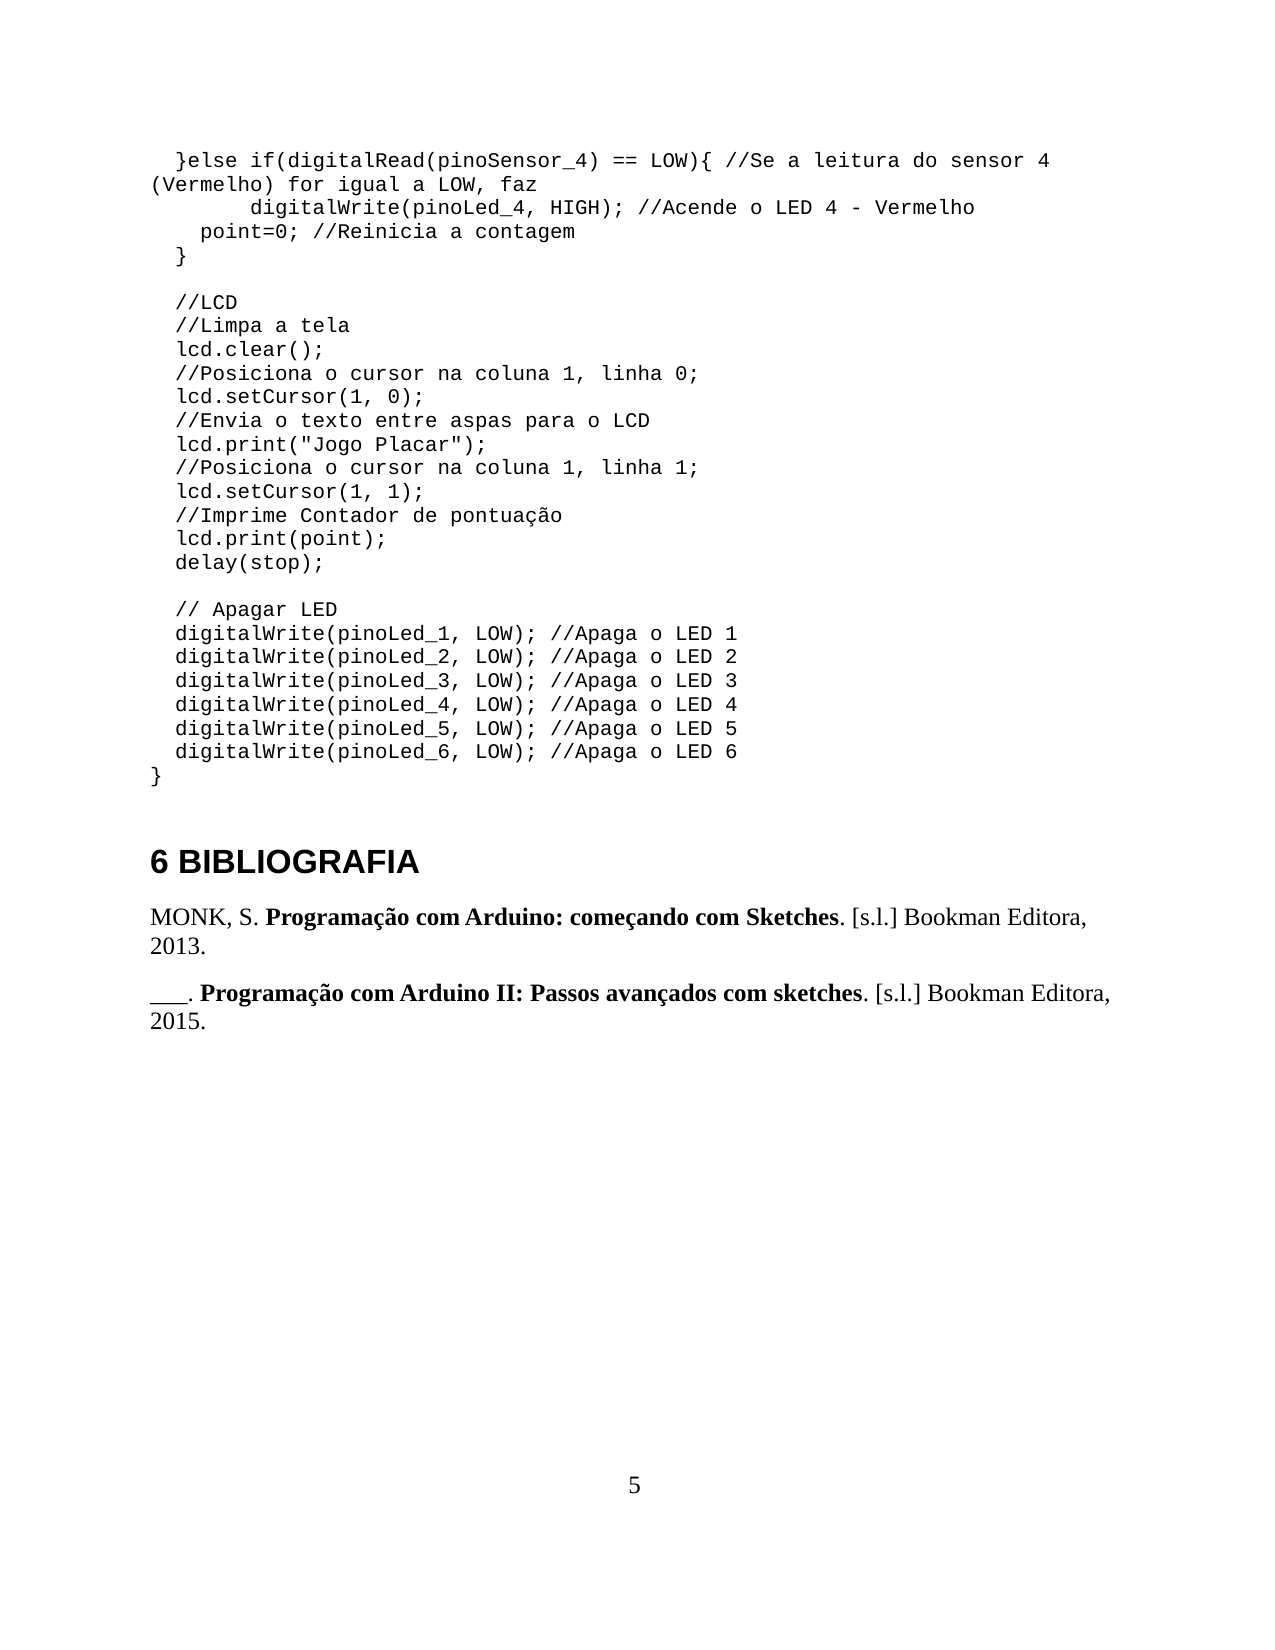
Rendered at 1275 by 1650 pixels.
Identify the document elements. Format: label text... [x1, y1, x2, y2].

text point=0; //Reinicia a contagem [150, 221, 1125, 244]
text //Posiciona o cursor na coluna 1, linha 1; [150, 457, 1125, 481]
subtitle 6 BIBLIOGRAFIA [150, 842, 1125, 881]
text //Imprime Contador de pontuação [150, 505, 1125, 528]
text delay(stop); [150, 552, 1125, 576]
text } [150, 244, 1125, 268]
text digitalWrite(pinoLed_5, LOW); //Apaga o LED 5 [150, 717, 1125, 741]
text lcd.clear(); [150, 339, 1125, 363]
text lcd.setCursor(1, 0); [150, 386, 1125, 410]
text MONK, S. Programação com Arduino: começando com Sketches. [s.l.] Bookman Editora, 2013. [150, 902, 1125, 960]
text lcd.print("Jogo Placar"); [150, 434, 1125, 457]
text lcd.print(point); [150, 528, 1125, 552]
text //Limpa a tela [150, 316, 1125, 339]
text }else if(digitalRead(pinoSensor_4) == LOW){ //Se a leitura do sensor 4 (Vermelho) for igual a LOW, faz [150, 150, 1125, 197]
text digitalWrite(pinoLed_4, LOW); //Apaga o LED 4 [150, 694, 1125, 717]
text digitalWrite(pinoLed_2, LOW); //Apaga o LED 2 [150, 647, 1125, 670]
text digitalWrite(pinoLed_3, LOW); //Apaga o LED 3 [150, 670, 1125, 694]
text ___. Programação com Arduino II: Passos avançados com sketches. [s.l.] Bookman Editora, 2015. [150, 978, 1125, 1035]
text digitalWrite(pinoLed_6, LOW); //Apaga o LED 6 [150, 741, 1125, 765]
text lcd.setCursor(1, 1); [150, 481, 1125, 505]
text // Apagar LED [150, 599, 1125, 623]
text //Posiciona o cursor na coluna 1, linha 0; [150, 363, 1125, 386]
text //LCD [150, 292, 1125, 316]
text //Envia o texto entre aspas para o LCD [150, 410, 1125, 434]
text digitalWrite(pinoLed_4, HIGH); //Acende o LED 4 - Vermelho [150, 197, 1125, 221]
text } [150, 765, 1125, 788]
text digitalWrite(pinoLed_1, LOW); //Apaga o LED 1 [150, 623, 1125, 647]
